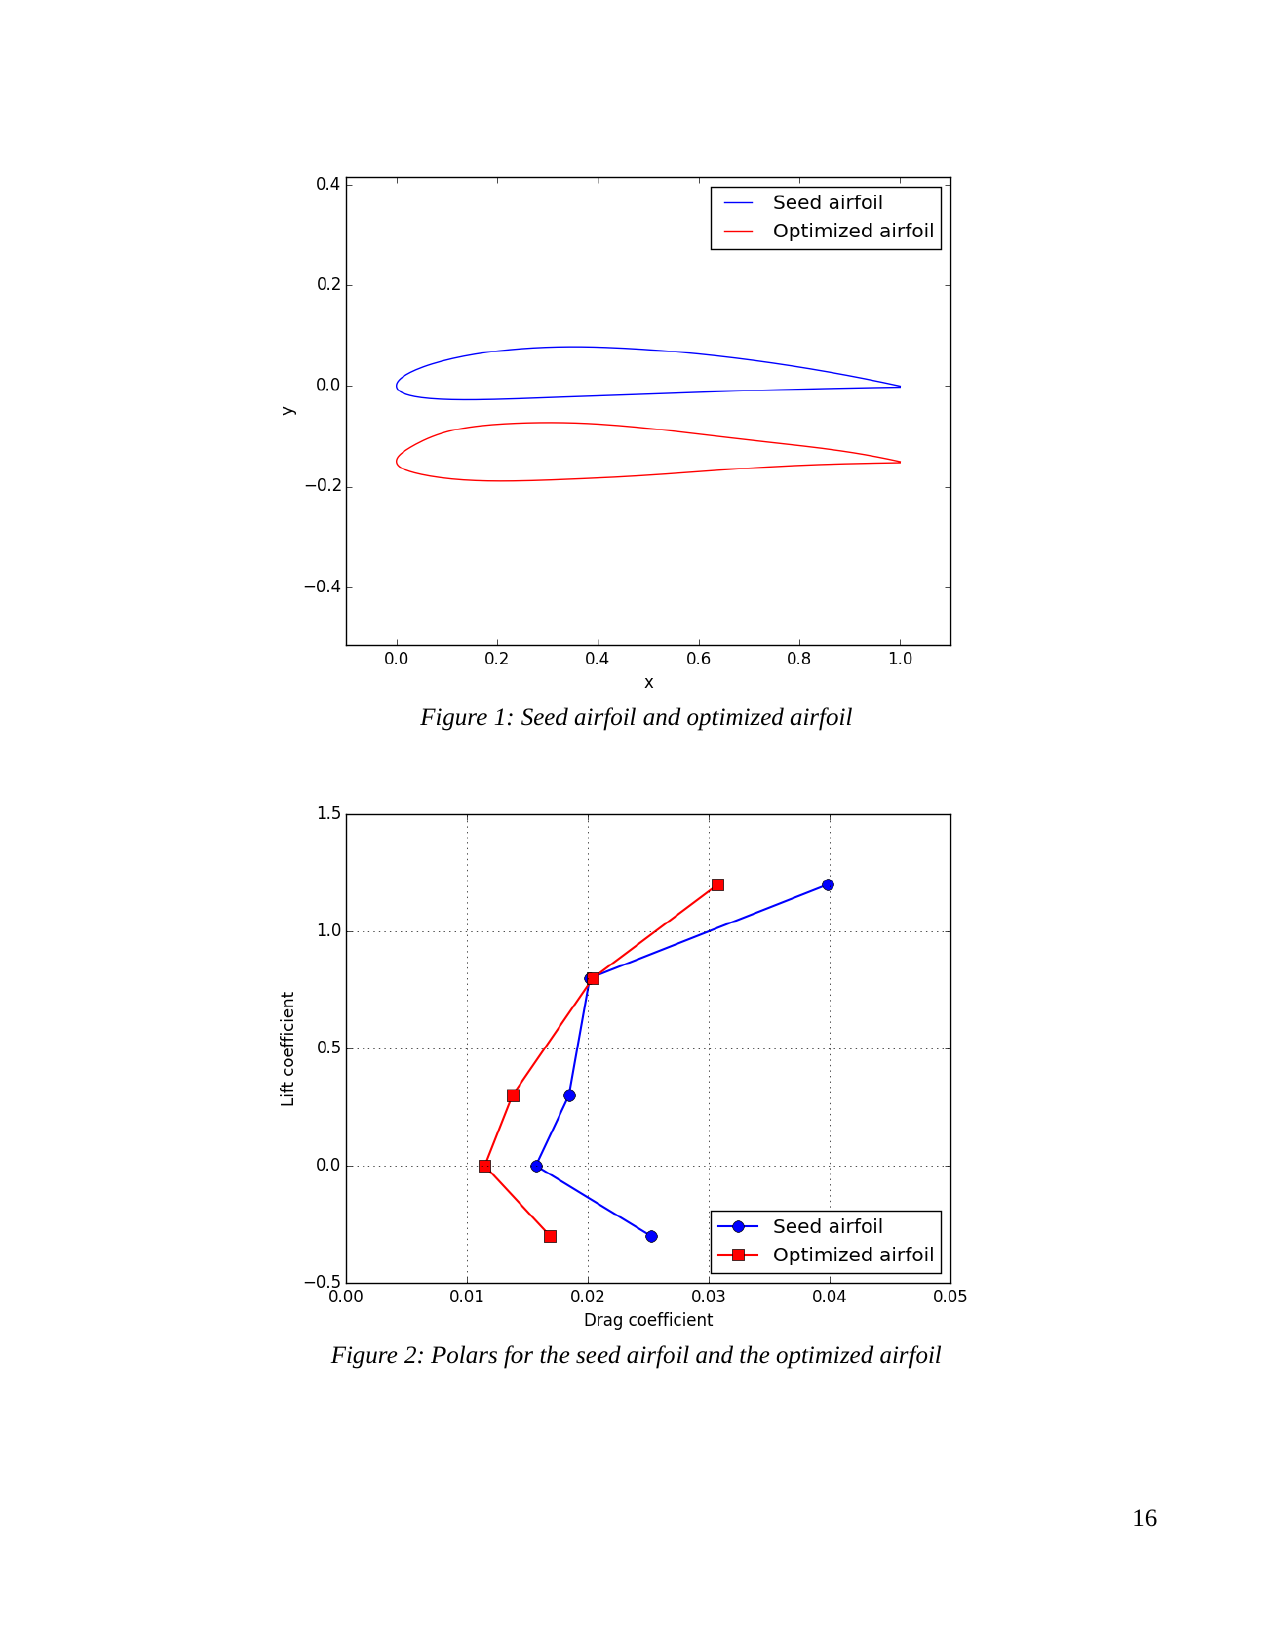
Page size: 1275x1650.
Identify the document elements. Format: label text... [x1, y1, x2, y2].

picture [248, 756, 1028, 1341]
text Figure 1: Seed airfoil and optimized airfoil [248, 703, 1027, 731]
picture [248, 118, 1028, 703]
text Figure 2: Polars for the seed airfoil and the optimized airfoil [248, 1341, 1027, 1369]
